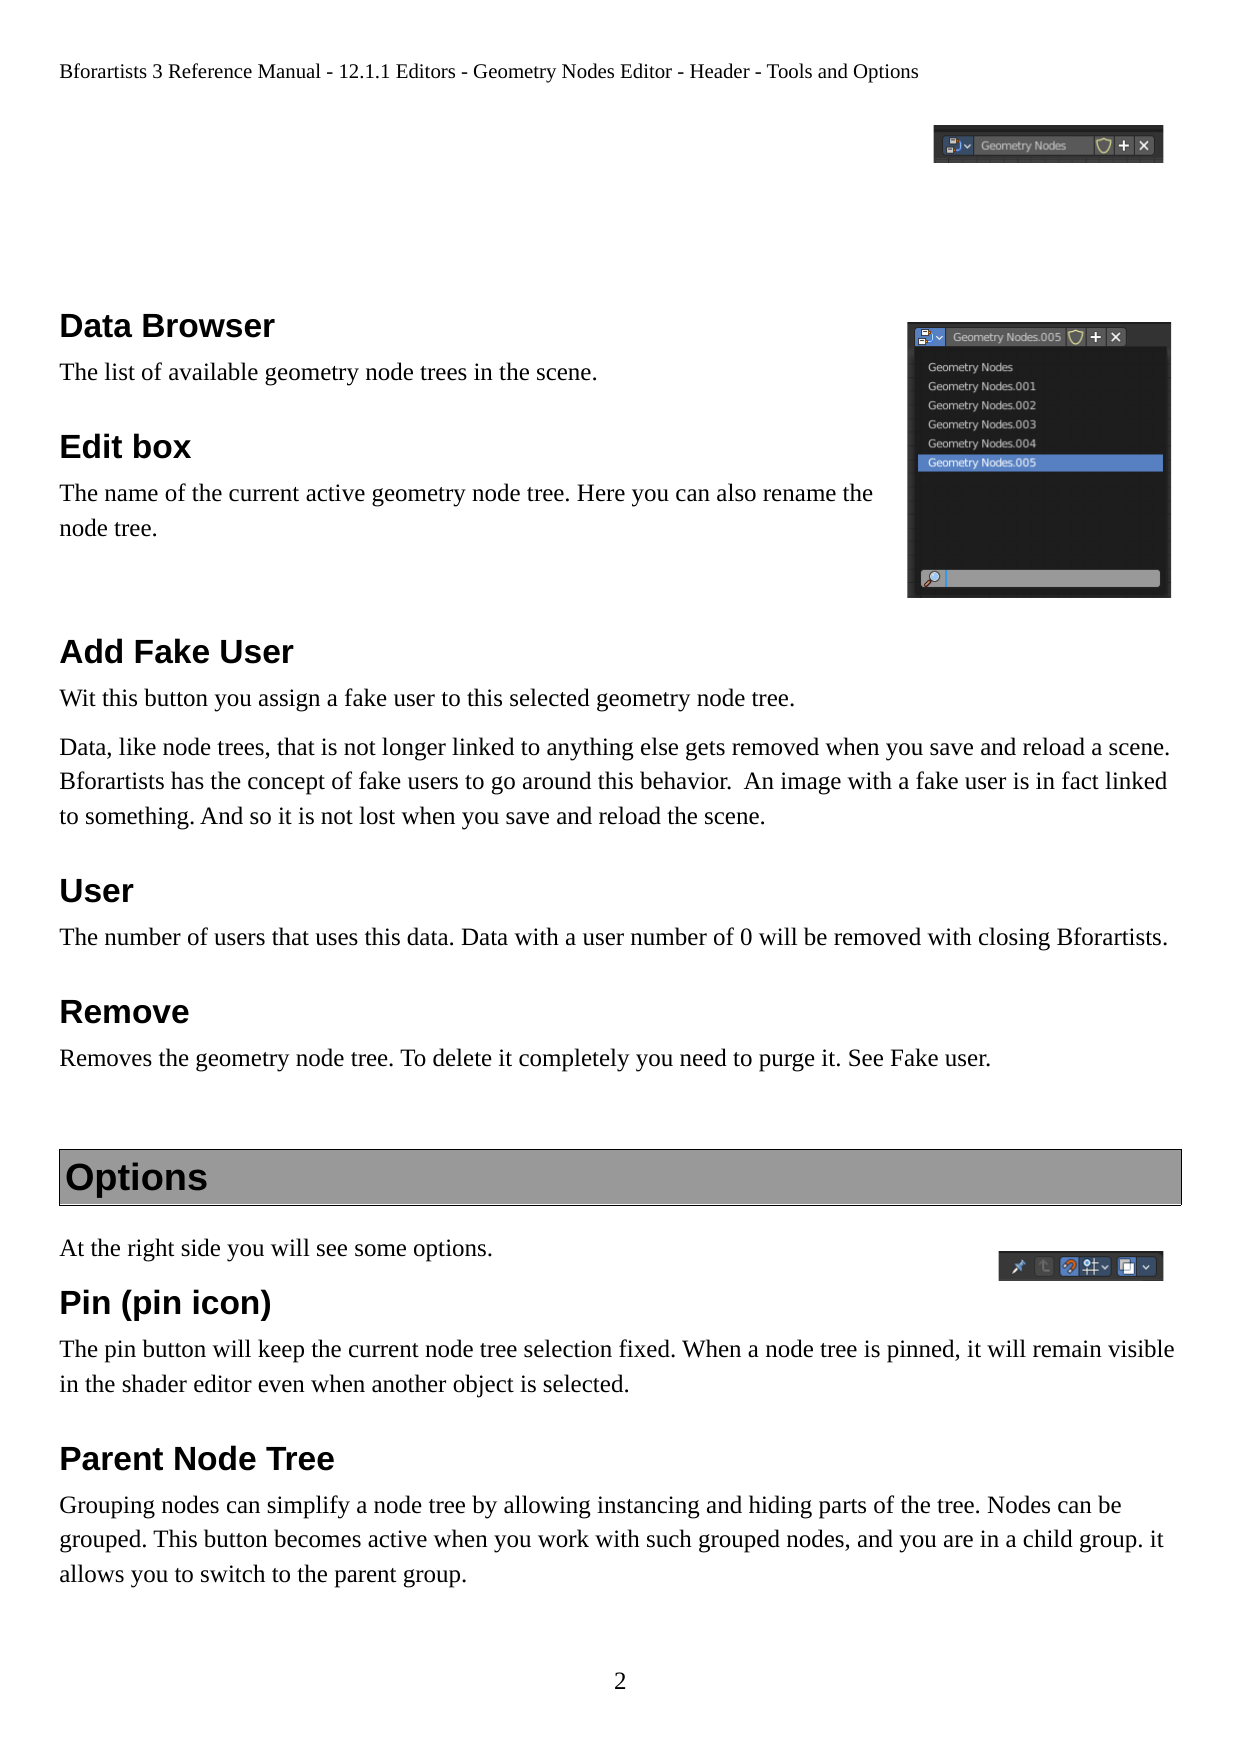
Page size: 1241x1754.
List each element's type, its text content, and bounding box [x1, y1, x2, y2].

subtitle Parent Node Tree [59, 1438, 1181, 1477]
text Grouping nodes can simplify a node tree by allowing instancing and hiding parts of the tree. Nodes can be grouped. This button becomes active when you work with such grouped nodes, and you are in a child group. it allows you to switch to the parent group. [59, 1490, 1181, 1587]
text Removes the geometry node tree. To delete it completely you need to purge it. See Fake user. [59, 1043, 1181, 1072]
subtitle User [59, 871, 1181, 909]
text The list of available geometry node trees in the scene. [59, 357, 907, 386]
text The name of the current active geometry node tree. Here you can also rename the node tree. [59, 478, 907, 541]
subtitle Edit box [59, 427, 907, 466]
table_header Options [60, 1150, 1181, 1204]
picture [907, 322, 1172, 598]
subtitle Remove [59, 992, 1181, 1030]
subtitle Pin (pin icon) [59, 1283, 1181, 1322]
picture [933, 125, 1164, 163]
text The pin button will keep the current node tree selection fixed. When a node tree is pinned, it will remain visible in the shader editor even when another object is selected. [59, 1334, 1181, 1397]
subtitle [1172, 427, 1181, 466]
text The number of users that uses this data. Data with a user number of 0 will be removed with closing Bforartists. [59, 922, 1181, 951]
subtitle Data Browser [59, 306, 1181, 344]
subtitle Add Fake User [59, 632, 1181, 670]
text At the right side you will see some options. [59, 1233, 1181, 1262]
text Wit this button you assign a fake user to this selected geometry node tree. [59, 683, 1181, 711]
text Data, like node trees, that is not longer linked to anything else gets removed when you save and reload a scene. Bforartists has the concept of fake users to go around this behavior. An image with a fake user is in fact linked to something. And so it is not lost when you save and reload the scene. [59, 732, 1181, 829]
picture [998, 1251, 1164, 1281]
